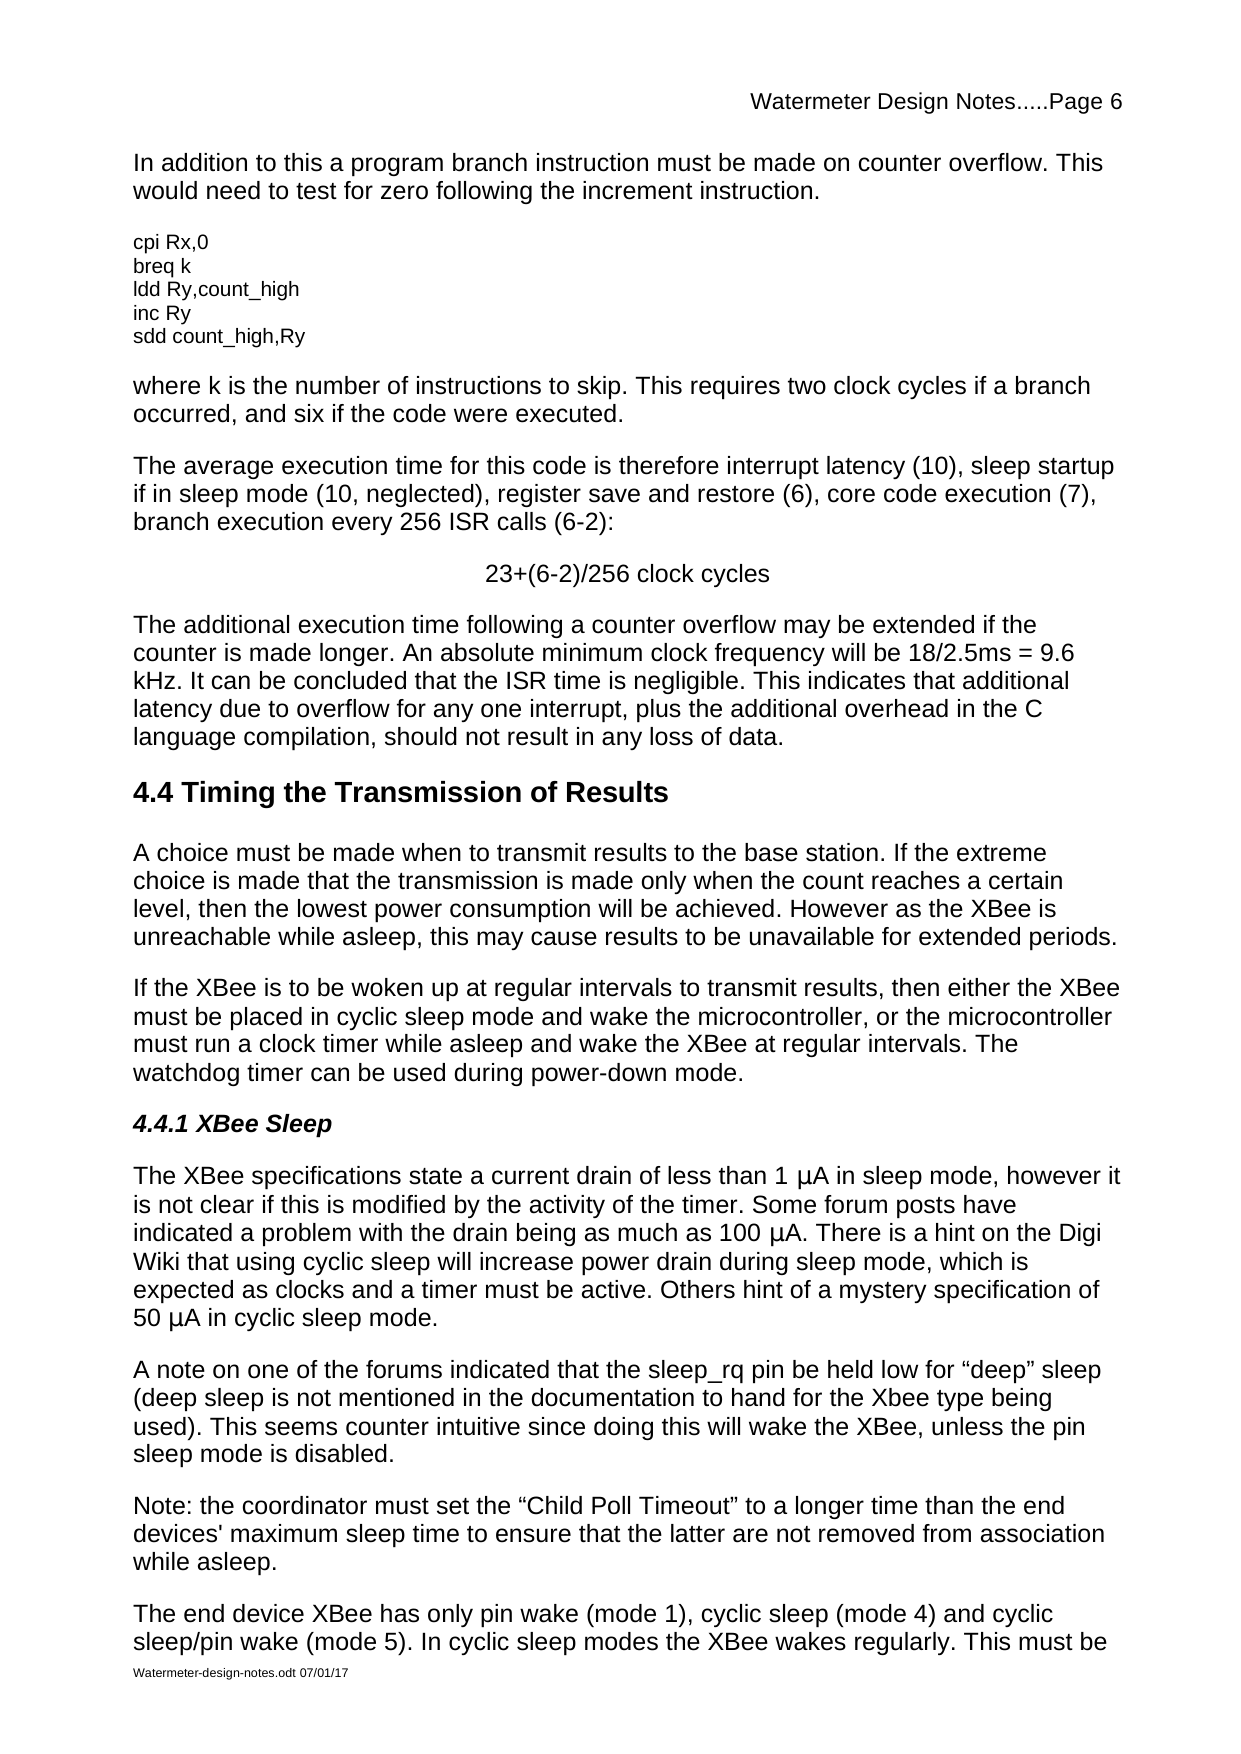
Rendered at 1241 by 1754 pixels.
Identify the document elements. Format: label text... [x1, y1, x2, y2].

text Note: the coordinator must set the “Child Poll Timeout” to a longer time than the end devices' maximum sleep time to ensure that the latter are not removed from association while asleep. [133, 1492, 1123, 1576]
text In addition to this a program branch instruction must be made on counter overflow. This would need to test for zero following the increment instruction. [133, 149, 1123, 205]
subtitle Timing the Transmission of Results [133, 776, 1123, 808]
text ldd Ry,count_high [133, 278, 1123, 301]
text If the XBee is to be woken up at regular intervals to transmit results, then either the XBee must be placed in cyclic sleep mode and wake the microcontroller, or the microcontroller must run a clock timer while asleep and wake the XBee at regular intervals. The watchdog timer can be used during power-down mode. [133, 974, 1123, 1086]
text 23+(6-2)/256 clock cycles [133, 559, 1123, 587]
text The additional execution time following a counter overflow may be extended if the counter is made longer. An absolute minimum clock frequency will be 18/2.5ms = 9.6 kHz. It can be concluded that the ISR time is negligible. This indicates that additional latency due to overflow for any one interrupt, plus the additional overhead in the C language compilation, should not result in any loss of data. [133, 611, 1123, 751]
text inc Ry [133, 301, 1123, 325]
text where k is the number of instructions to skip. This requires two clock cycles if a branch occurred, and six if the code were executed. [133, 372, 1123, 428]
text The end device XBee has only pin wake (mode 1), cyclic sleep (mode 4) and cyclic sleep/pin wake (mode 5). In cyclic sleep modes the XBee wakes regularly. This must be [133, 1600, 1123, 1656]
text The XBee specifications state a current drain of less than 1 μA in sleep mode, however it is not clear if this is modified by the activity of the timer. Some forum posts have indicated a problem with the drain being as much as 100 μA. There is a hint on the Digi Wiki that using cyclic sleep will increase power drain during sleep mode, which is expected as clocks and a timer must be active. Others hint of a mystery specification of 50 μA in cyclic sleep mode. [133, 1162, 1123, 1333]
subtitle XBee Sleep [133, 1110, 1123, 1138]
text The average execution time for this code is therefore interrupt latency (10), sleep startup if in sleep mode (10, neglected), register save and restore (6), core code execution (7), branch execution every 256 ISR calls (6-2): [133, 452, 1123, 536]
text A choice must be made when to transmit results to the base station. If the extreme choice is made that the transmission is made only when the count reaches a certain level, then the lowest power consumption will be achieved. However as the XBee is unreachable while asleep, this may cause results to be unavailable for extended periods. [133, 839, 1123, 951]
text cpi Rx,0 [133, 231, 1123, 254]
text breq k [133, 254, 1123, 278]
text sdd count_high,Ry [133, 325, 1123, 348]
text A note on one of the forums indicated that the sleep_rq pin be held low for “deep” sleep (deep sleep is not mentioned in the documentation to hand for the Xbee type being used). This seems counter intuitive since doing this will wake the XBee, unless the pin sleep mode is disabled. [133, 1356, 1123, 1468]
